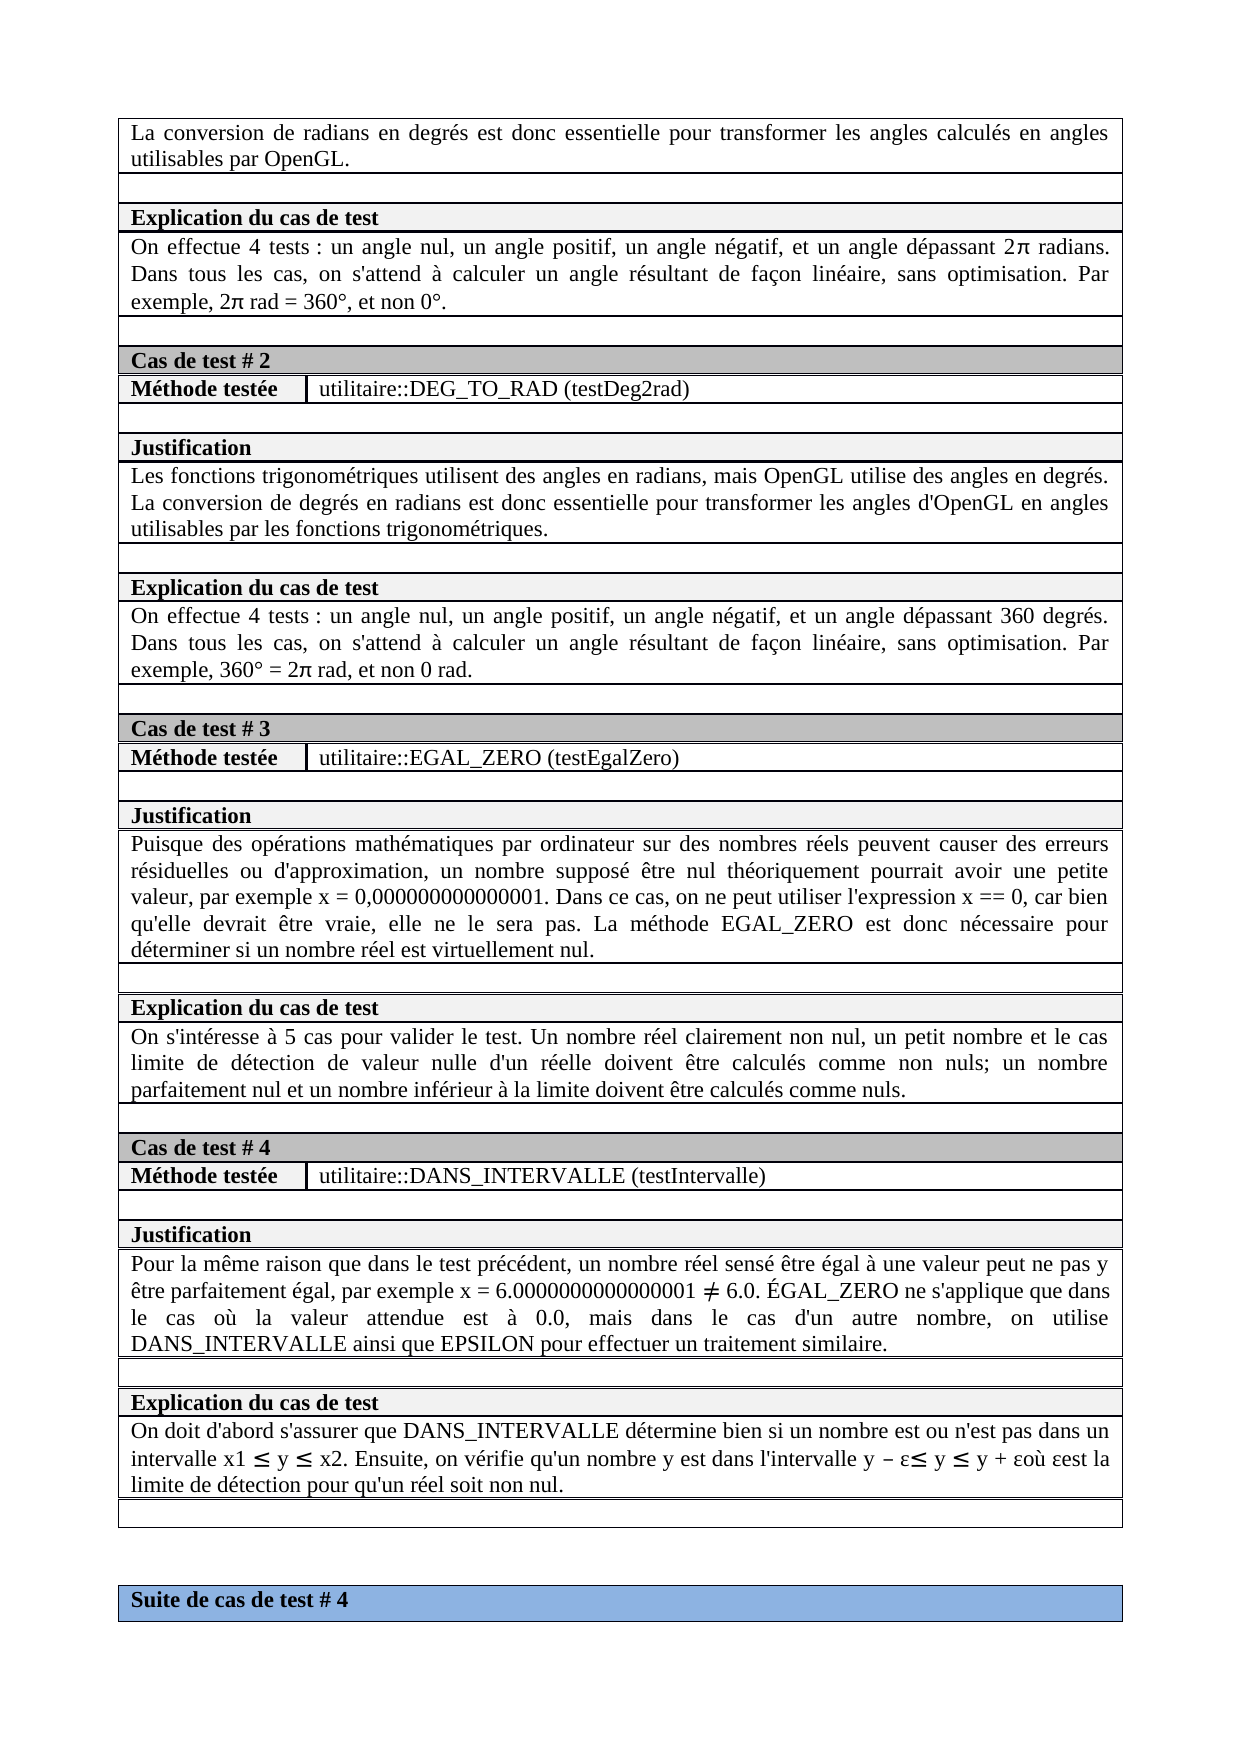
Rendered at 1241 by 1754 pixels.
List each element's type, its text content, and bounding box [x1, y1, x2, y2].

table_header Suite de cas de test # 4 [119, 1586, 1122, 1621]
table_cell Cas de test # 2 [119, 347, 1122, 373]
table_cell Cas de test # 3 [119, 715, 1122, 741]
table_cell [119, 772, 1122, 800]
table_cell Méthode testée [119, 744, 305, 770]
table_cell utilitaire::DEG_TO_RAD (testDeg2rad) [308, 376, 1122, 402]
table_cell [119, 964, 1122, 992]
table_cell On effectue 4 tests : un angle nul, un angle positif, un angle négatif, et un angle dépassant 360 degrés. Dans tous les cas, on s'attend à calculer un angle résultant de façon linéaire, sans optimisation. Par exemple, 360° = 2π rad, et non 0 rad. [119, 602, 1122, 683]
table_cell Explication du cas de test [119, 204, 1122, 230]
table_cell Cas de test # 4 [119, 1134, 1122, 1161]
table_cell utilitaire::EGAL_ZERO (testEgalZero) [308, 744, 1122, 770]
table_cell utilitaire::DANS_INTERVALLE (testIntervalle) [308, 1163, 1122, 1189]
table_cell On s'intéresse à 5 cas pour valider le test. Un nombre réel clairement non nul, un petit nombre et le cas limite de détection de valeur nulle d'un réelle doivent être calculés comme non nuls; un nombre parfaitement nul et un nombre inférieur à la limite doivent être calculés comme nuls. [119, 1023, 1122, 1102]
table_cell On effectue 4 tests : un angle nul, un angle positif, un angle négatif, et un angle dépassant 2π radians. Dans tous les cas, on s'attend à calculer un angle résultant de façon linéaire, sans optimisation. Par exemple, 2π rad = 360°, et non 0°. [119, 233, 1122, 315]
table_cell [119, 1359, 1122, 1386]
table_cell Justification [119, 1221, 1122, 1247]
table_cell Puisque des opérations mathématiques par ordinateur sur des nombres réels peuvent causer des erreurs résiduelles ou d'approximation, un nombre supposé être nul théoriquement pourrait avoir une petite valeur, par exemple x = 0,000000000000001. Dans ce cas, on ne peut utiliser l'expression x == 0, car bien qu'elle devrait être vraie, elle ne le sera pas. La méthode EGAL_ZERO est donc nécessaire pour déterminer si un nombre réel est virtuellement nul. [119, 831, 1122, 962]
table_cell Méthode testée [119, 376, 305, 402]
table_cell Explication du cas de test [119, 574, 1122, 600]
table_cell [119, 404, 1122, 432]
table_cell Les fonctions trigonométriques utilisent des angles en radians, mais OpenGL utilise des angles en degrés. La conversion de degrés en radians est donc essentielle pour transformer les angles d'OpenGL en angles utilisables par les fonctions trigonométriques. [119, 463, 1122, 542]
table_cell Explication du cas de test [119, 995, 1122, 1021]
table_cell La conversion de radians en degrés est donc essentielle pour transformer les angles calculés en angles utilisables par OpenGL. [119, 119, 1122, 172]
table_cell Pour la même raison que dans le test précédent, un nombre réel sensé être égal à une valeur peut ne pas y être parfaitement égal, par exemple x = 6.0000000000000001 ≠ 6.0. ÉGAL_ZERO ne s'applique que dans le cas où la valeur attendue est à 0.0, mais dans le cas d'un autre nombre, on utilise DANS_INTERVALLE ainsi que EPSILON pour effectuer un traitement similaire. [119, 1250, 1122, 1356]
table_cell [119, 1191, 1122, 1219]
table_cell [119, 174, 1122, 202]
table_cell [119, 685, 1122, 713]
table_cell [119, 1104, 1122, 1132]
table_cell Justification [119, 434, 1122, 460]
table_cell Méthode testée [119, 1163, 305, 1189]
table_cell Justification [119, 802, 1122, 828]
table_cell [119, 317, 1122, 345]
table_cell Explication du cas de test [119, 1389, 1122, 1415]
table_cell [119, 1500, 1122, 1527]
table_cell [119, 544, 1122, 572]
table_cell On doit d'abord s'assurer que DANS_INTERVALLE détermine bien si un nombre est ou n'est pas dans un intervalle x1 ≤ y ≤ x2. Ensuite, on vérifie qu'un nombre y est dans l'intervalle y – ε≤ y ≤ y + εoù εest la limite de détection pour qu'un réel soit non nul. [119, 1417, 1122, 1497]
